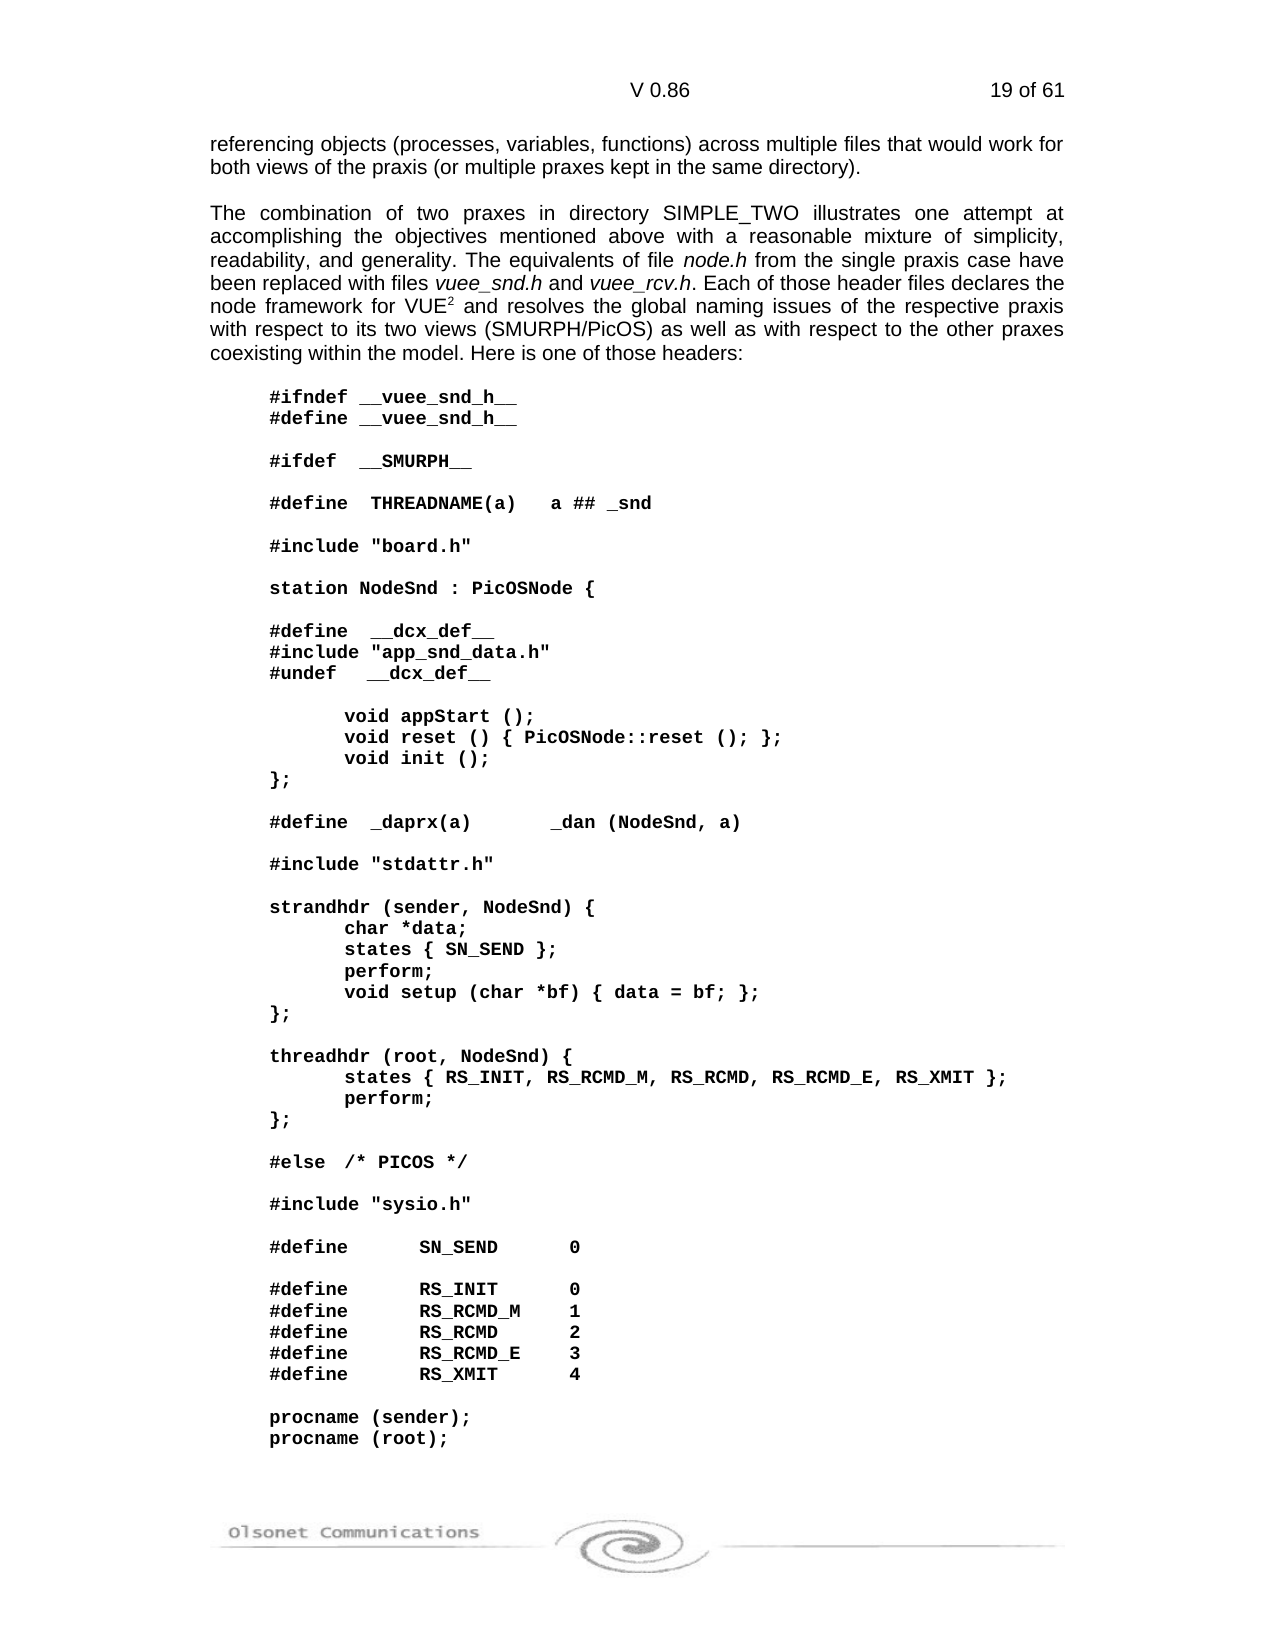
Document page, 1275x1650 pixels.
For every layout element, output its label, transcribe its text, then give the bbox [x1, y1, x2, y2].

text #include "app_snd_data.h" [269, 643, 1065, 664]
text procname (root); [269, 1429, 1065, 1450]
text #ifndef __vuee_snd_h__ [269, 388, 1065, 409]
text }; [269, 770, 1065, 791]
text #include "board.h" [269, 536, 1065, 558]
text threadhdr (root, NodeSnd) { [269, 1046, 1065, 1068]
text void setup (char *bf) { data = bf; }; [269, 983, 1065, 1004]
text void init (); [269, 749, 1065, 770]
text #define RS_RCMD_E 3 [269, 1344, 1065, 1365]
text void reset () { PicOSNode::reset (); }; [269, 728, 1065, 749]
text states { RS_INIT, RS_RCMD_M, RS_RCMD, RS_RCMD_E, RS_XMIT }; [269, 1068, 1065, 1089]
text referencing objects (processes, variables, functions) across multiple files that would work for both views of the praxis (or multiple praxes kept in the same directory). [210, 132, 1065, 179]
text station NodeSnd : PicOSNode { [269, 579, 1065, 600]
text states { SN_SEND }; [269, 940, 1065, 961]
text #define SN_SEND 0 [269, 1238, 1065, 1259]
text #include "stdattr.h" [269, 855, 1065, 876]
text }; [269, 1110, 1065, 1131]
text #undef __dcx_def__ [269, 664, 1065, 685]
text procname (sender); [269, 1408, 1065, 1429]
text #define RS_RCMD_M 1 [269, 1301, 1065, 1323]
text #define THREADNAME(a) a ## _snd [269, 494, 1065, 515]
text perform; [269, 961, 1065, 983]
picture [210, 1504, 1065, 1596]
text #define RS_XMIT 4 [269, 1365, 1065, 1386]
text #define RS_INIT 0 [269, 1280, 1065, 1301]
text #define RS_RCMD 2 [269, 1323, 1065, 1344]
text #else /* PICOS */ [269, 1153, 1065, 1174]
text }; [269, 1004, 1065, 1025]
text #ifdef __SMURPH__ [269, 451, 1065, 473]
text #define __vuee_snd_h__ [269, 409, 1065, 430]
text void appStart (); [269, 706, 1065, 728]
text The combination of two praxes in directory SIMPLE_TWO illustrates one attempt at accomplishing the objectives mentioned above with a reasonable mixture of simplicity, readability, and generality. The equivalents of file node.h from the single praxis case have been replaced with files vuee_snd.h and vuee_rcv.h. Each of those header files declares the node framework for VUE2 and resolves the global naming issues of the respective praxis with respect to its two views (SMURPH/PicOS) as well as with respect to the other praxes coexisting within the model. Here is one of those headers: [210, 202, 1065, 364]
text #define _daprx(a) _dan (NodeSnd, a) [269, 813, 1065, 834]
text #include "sysio.h" [269, 1195, 1065, 1216]
text char *data; [269, 919, 1065, 940]
text #define __dcx_def__ [269, 621, 1065, 643]
text perform; [269, 1089, 1065, 1110]
text strandhdr (sender, NodeSnd) { [269, 898, 1065, 919]
